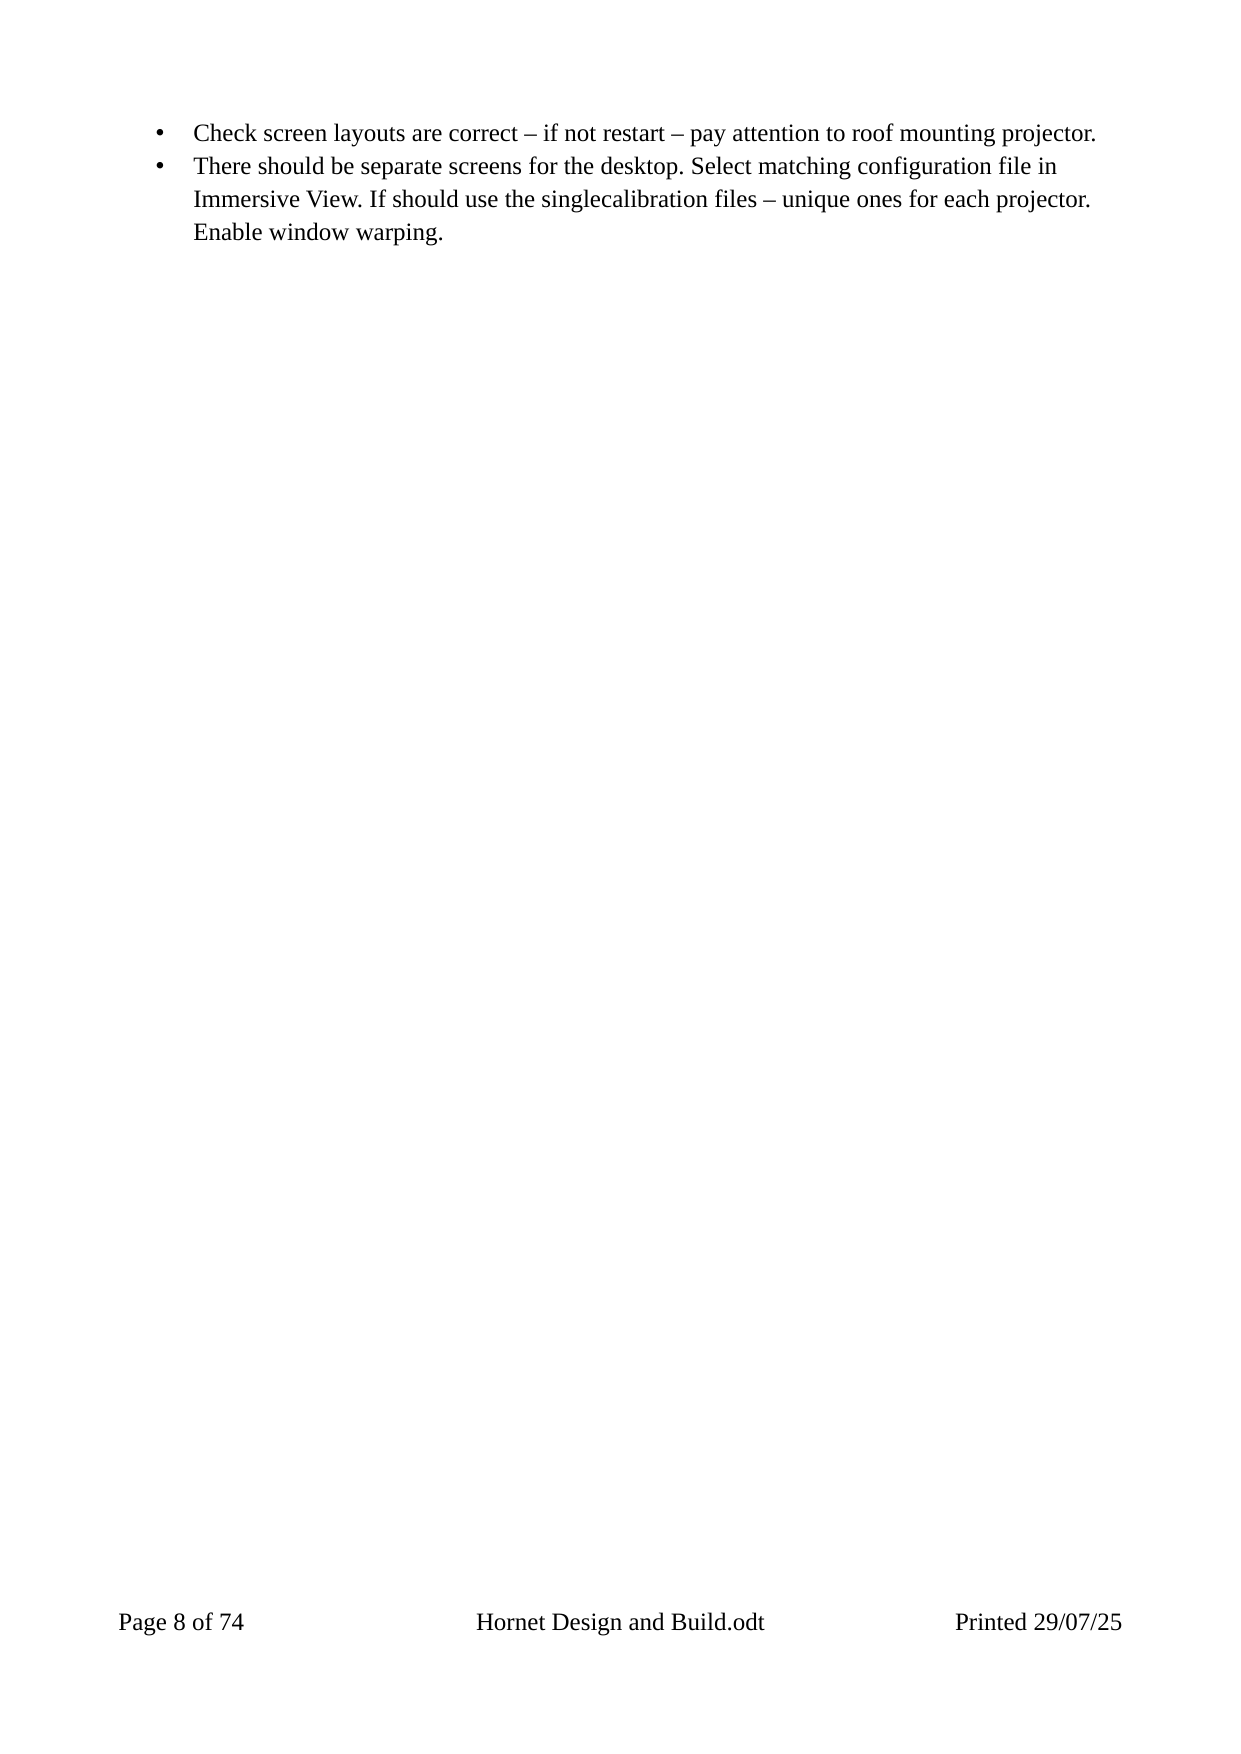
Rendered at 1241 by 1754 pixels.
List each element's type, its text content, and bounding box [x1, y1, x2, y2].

list Check screen layouts are correct – if not restart – pay attention to roof mounting projector. [156, 118, 1122, 147]
list There should be separate screens for the desktop. Select matching configuration file in Immersive View. If should use the singlecalibration files – unique ones for each projector. Enable window warping. [156, 151, 1122, 246]
